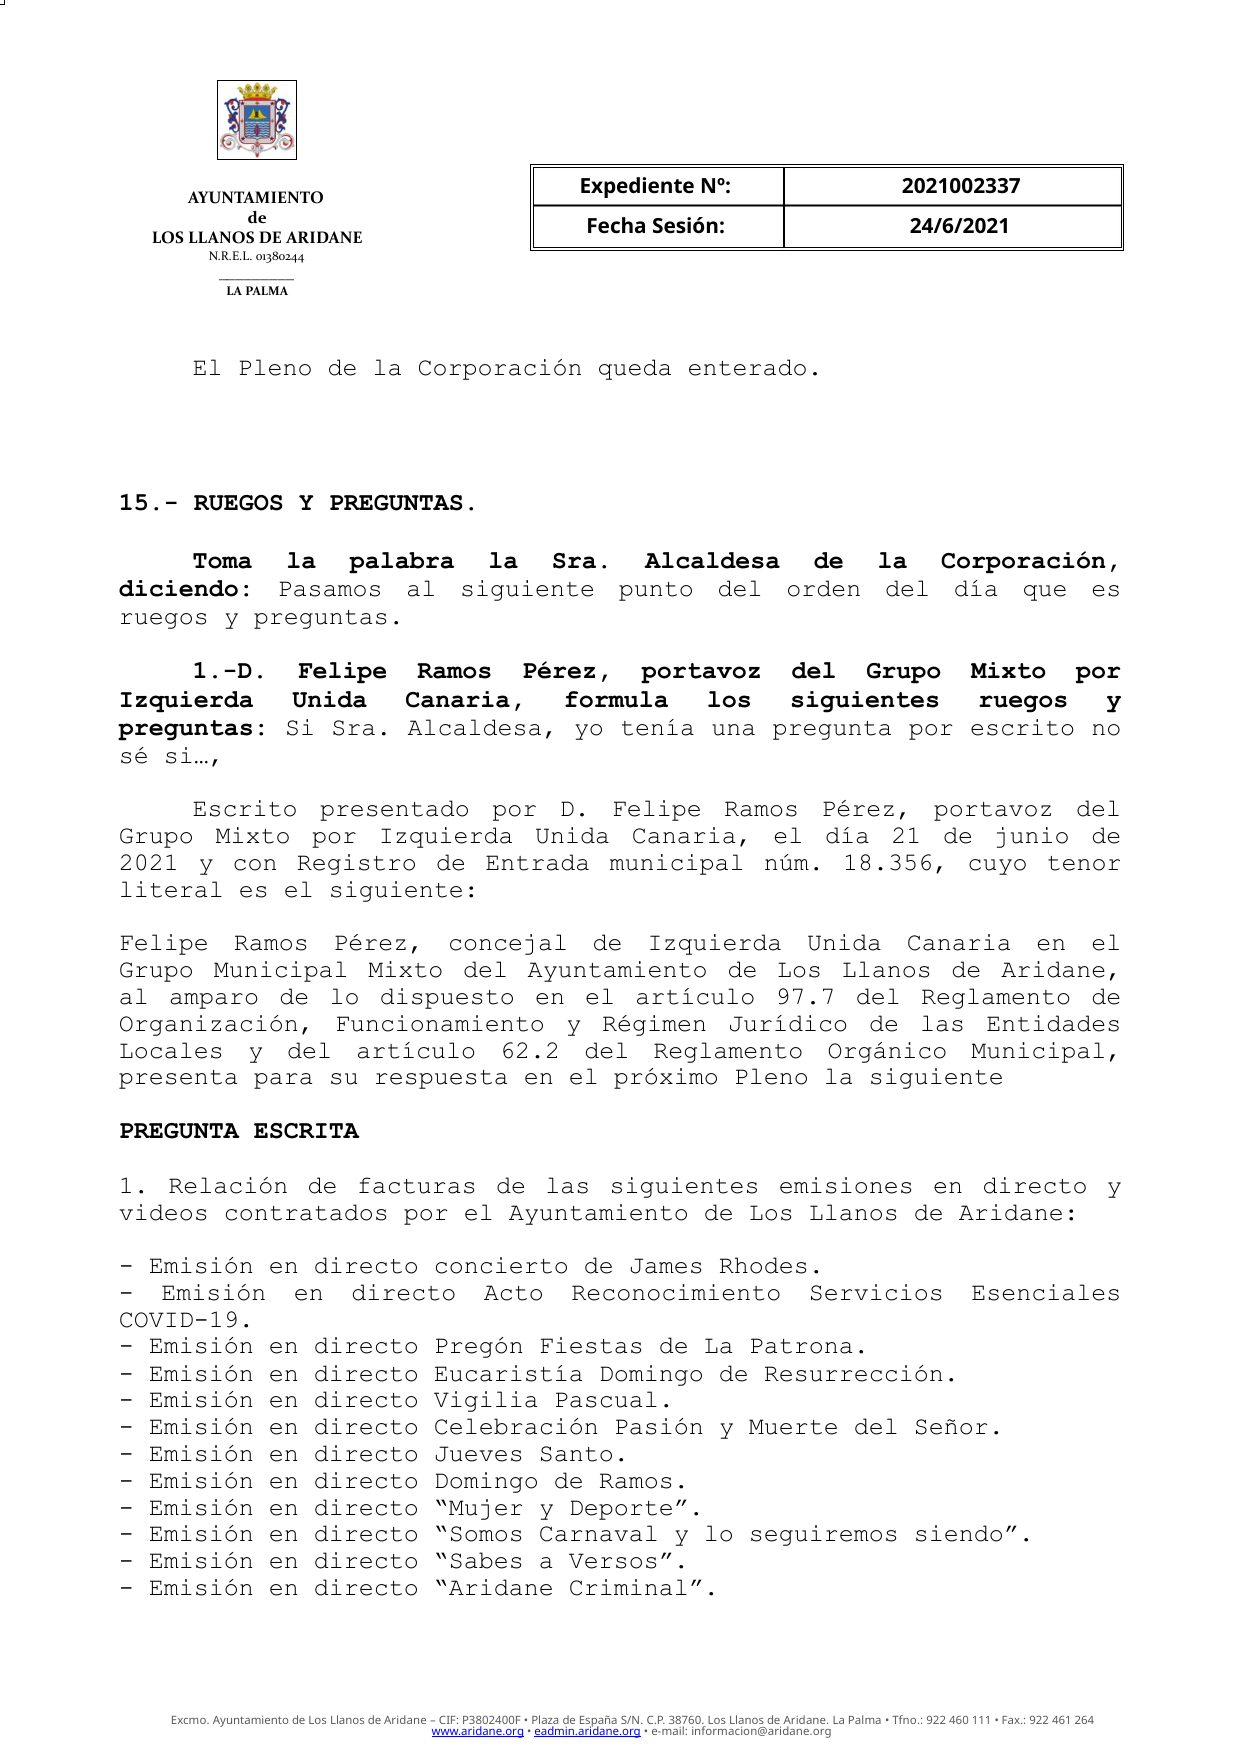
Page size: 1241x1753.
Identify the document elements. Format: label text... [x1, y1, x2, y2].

text Felipe Ramos Pérez, concejal de Izquierda Unida Canaria en el [119, 928, 1146, 956]
text de [247, 210, 387, 227]
text - [119, 1547, 149, 1574]
text _ [317, 266, 327, 282]
text sé si…, [119, 741, 1146, 769]
text Excmo. Ayuntamiento de Los Llanos de Aridane – CIF: P3802400F • Plaza de España S/N. C.P. 38760. Los Llanos de Aridane. La Palma • Tfno.: 922 460 111 • Fax.: 922 461 264 [171, 1713, 1095, 1727]
text Grupo Municipal Mixto del Ayuntamiento de Los Llanos de Aridane, [119, 956, 1146, 983]
text - [119, 1386, 149, 1413]
text Emisión en directo Vigilia Pascual. [149, 1386, 1059, 1413]
text 2 [119, 848, 134, 874]
text Emisión en directo Pregón Fiestas de La Patrona. [149, 1331, 1059, 1360]
text videos contratados por el Ayuntamiento de Los Llanos de Aridane: [119, 1197, 1104, 1226]
text 1 [119, 1171, 134, 1197]
text LA PALMA [226, 286, 317, 298]
text 021 y con Registro de Entrada municipal núm. 18.356, cuyo tenor [134, 848, 1146, 876]
text preguntas: Si Sra. Alcaldesa, yo tenía una pregunta por escrito no [119, 713, 1146, 741]
text 15.- RUEGOS Y PREGUNTAS. [119, 488, 504, 517]
text _ [219, 266, 226, 279]
text - [119, 1331, 149, 1360]
text presenta para su respuesta en el próximo Pleno la siguiente [119, 1063, 1146, 1090]
text Expediente Nº: [579, 173, 761, 198]
text Escrito presentado por D. Felipe Ramos Pérez, portavoz del [192, 794, 1146, 822]
text AYUNTAMIENTO [188, 190, 387, 207]
text Emisión en directo concierto de James Rhodes. [149, 1251, 849, 1279]
text - [119, 1440, 149, 1467]
text Fecha Sesión: [586, 214, 761, 239]
text Toma la palabra la Sra. Alcaldesa de la Corporación, [192, 545, 1146, 574]
text - [119, 1467, 149, 1493]
text - [119, 1251, 149, 1279]
text Emisión en directo Acto Reconocimiento Servicios Esenciales [161, 1278, 1146, 1306]
picture [218, 81, 296, 159]
text - [119, 1520, 149, 1547]
text 1.-D. Felipe Ramos Pérez, portavoz del Grupo Mixto por [192, 656, 1146, 684]
text literal es el siguiente: [119, 874, 504, 903]
text N.R.E.L. 01380244 [208, 250, 327, 262]
text 2021002337 [902, 173, 1059, 198]
text El Pleno de la Corporación queda enterado. [192, 353, 847, 382]
text ruegos y preguntas. [119, 602, 1146, 630]
text - [119, 1279, 159, 1304]
text LOS LLANOS DE ARIDANE [152, 230, 387, 247]
text Emisión en directo “Somos Carnaval y lo seguiremos siendo”. [149, 1520, 1059, 1547]
text 24/6/2021 [909, 214, 1059, 239]
text Emisión en directo Eucaristía Domingo de Resurrección. [149, 1360, 1059, 1386]
text COVID-19. [119, 1304, 279, 1331]
text - [119, 1574, 149, 1601]
text Izquierda Unida Canaria, formula los siguientes ruegos y [119, 684, 1146, 713]
text Emisión en directo “Sabes a Versos”. [149, 1547, 1059, 1574]
text diciendo: Pasamos al siguiente punto del orden del día que es [119, 574, 1146, 602]
text ________ [226, 266, 317, 282]
text - [119, 1493, 149, 1520]
text - [119, 1413, 149, 1440]
text Emisión en directo Domingo de Ramos. [149, 1467, 1059, 1493]
text Emisión en directo “Aridane Criminal”. [149, 1574, 1059, 1601]
picture [531, 165, 1123, 250]
text - [119, 1360, 149, 1386]
text Emisión en directo Celebración Pasión y Muerte del Señor. [149, 1413, 1059, 1440]
text Locales y del artículo 62.2 del Reglamento Orgánico Municipal, [119, 1037, 1146, 1063]
text www.aridane.org • eadmin.aridane.org • e-mail: informacion@aridane.org [431, 1724, 834, 1738]
text Emisión en directo Jueves Santo. [149, 1440, 1059, 1467]
text . Relación de facturas de las siguientes emisiones en directo y [134, 1171, 1146, 1199]
text al amparo de lo dispuesto en el artículo 97.7 del Reglamento de [119, 983, 1146, 1010]
text Organización, Funcionamiento y Régimen Jurídico de las Entidades [119, 1010, 1146, 1037]
text Grupo Mixto por Izquierda Unida Canaria, el día 21 de junio de [119, 822, 1146, 848]
text Emisión en directo “Mujer y Deporte”. [149, 1493, 1059, 1520]
text PREGUNTA ESCRITA [119, 1116, 384, 1145]
